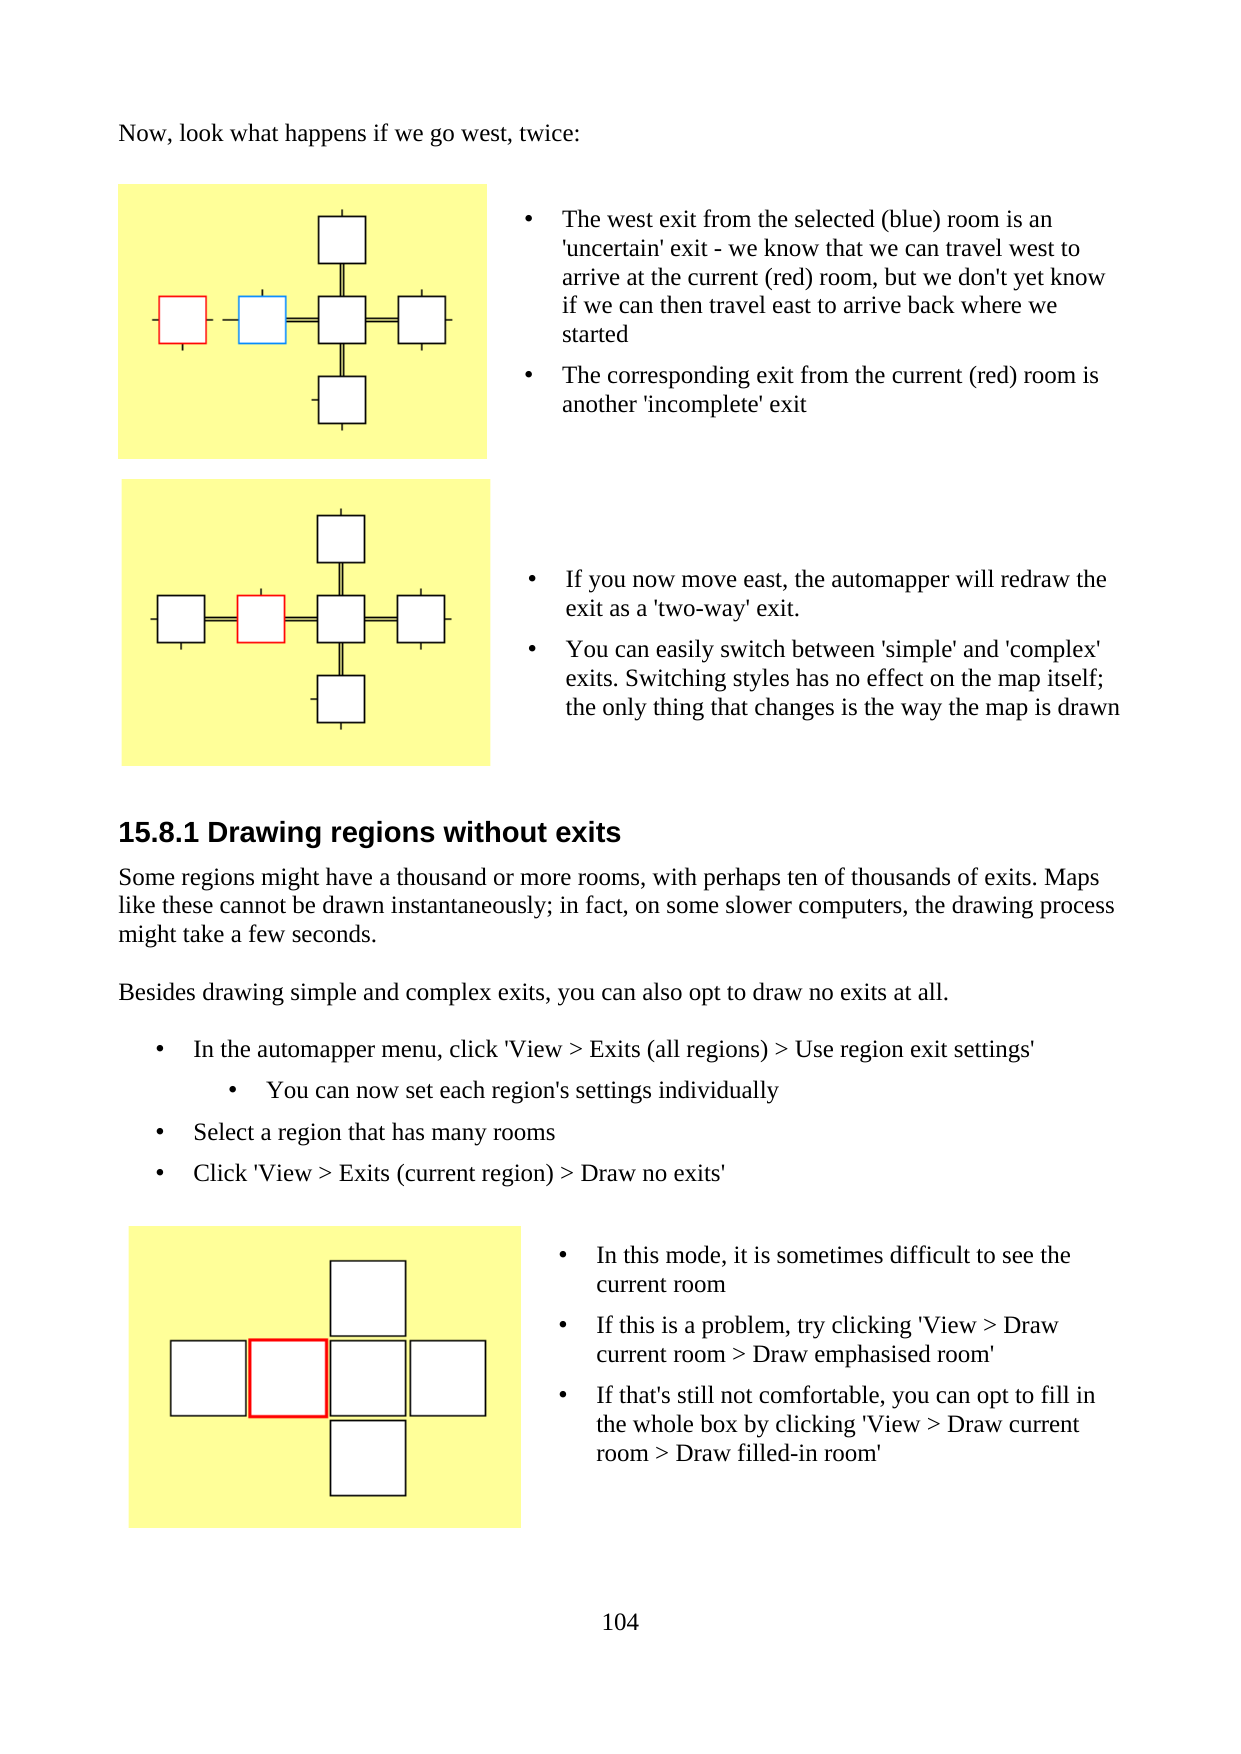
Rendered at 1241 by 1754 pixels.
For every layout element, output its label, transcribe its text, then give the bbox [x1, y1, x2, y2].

subtitle 15.8.1 Drawing regions without exits [118, 816, 1122, 849]
list In the automapper menu, click 'View > Exits (all regions) > Use region exit settings' [156, 1034, 1122, 1063]
text Some regions might have a thousand or more rooms, with perhaps ten of thousands of exits. Maps like these cannot be drawn instantaneously; in fact, on some slower computers, the drawing process might take a few seconds. [118, 862, 1122, 948]
text Besides drawing simple and complex exits, you can also opt to draw no exits at all. [118, 977, 1122, 1005]
list The west exit from the selected (blue) room is an 'uncertain' exit - we know that we can travel west to arrive at the current (red) room, but we don't yet know if we can then travel east to arrive back where we started [487, 204, 1122, 348]
list In this mode, it is sometimes difficult to see the current room [521, 1240, 1122, 1298]
list You can now set each region's settings individually [228, 1075, 1122, 1104]
picture [118, 184, 487, 459]
picture [128, 1226, 521, 1528]
list If that's still not comfortable, you can opt to fill in the whole box by clicking 'View > Draw current room > Draw filled-in room' [521, 1380, 1122, 1467]
list Select a region that has many rooms [156, 1117, 1122, 1145]
list You can easily switch between 'simple' and 'complex' exits. Switching styles has no effect on the map itself; the only thing that changes is the way the map is drawn [491, 634, 1122, 721]
list If this is a problem, try clicking 'View > Draw current room > Draw emphasised room' [521, 1310, 1122, 1368]
text Now, look what happens if we go west, twice: [118, 118, 1122, 147]
list If you now move east, the automapper will redraw the exit as a 'two-way' exit. [491, 564, 1122, 622]
list The corresponding exit from the current (red) room is another 'incomplete' exit [487, 361, 1122, 418]
list Click 'View > Exits (current region) > Draw no exits' [156, 1158, 1122, 1187]
picture [121, 479, 491, 766]
